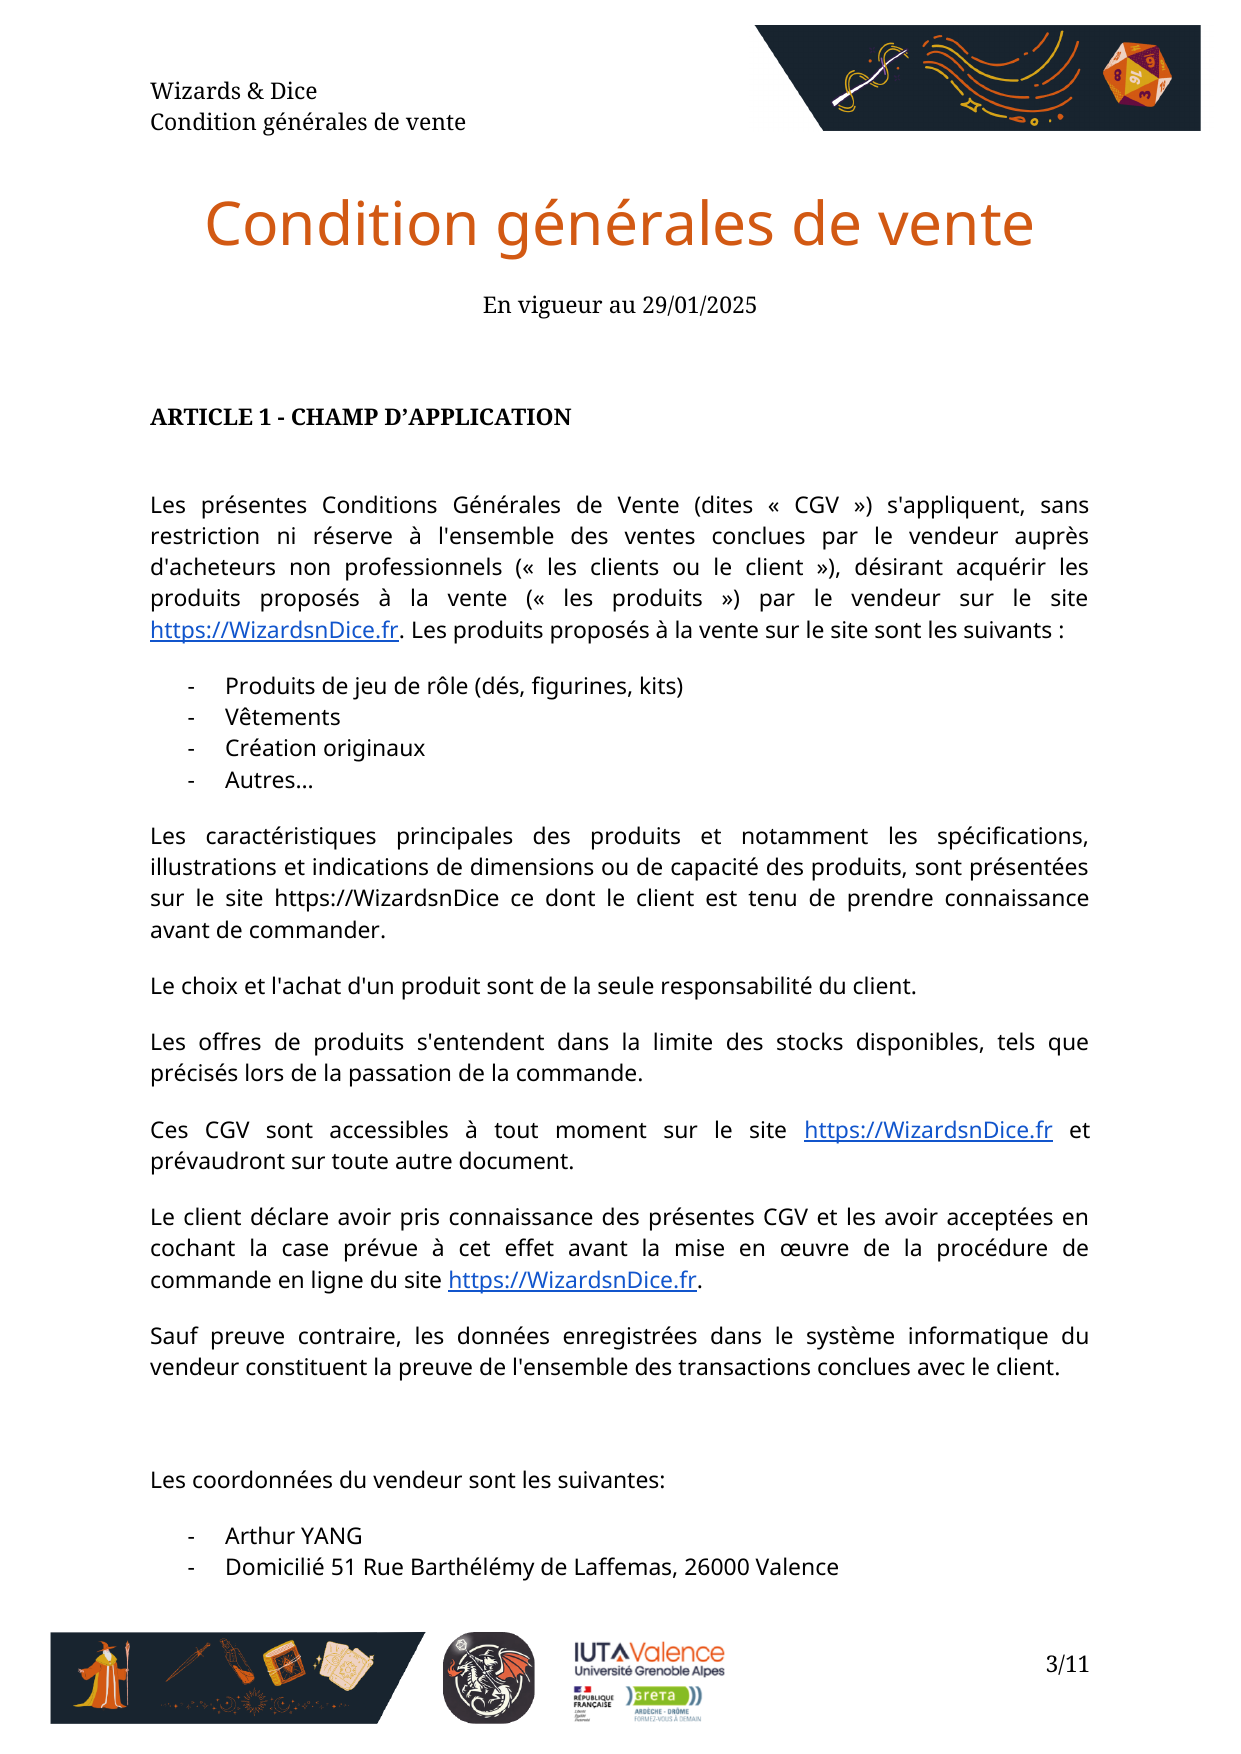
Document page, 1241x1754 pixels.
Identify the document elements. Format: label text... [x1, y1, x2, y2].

list Domicilié 51 Rue Barthélémy de Laffemas, 26000 Valence [187, 1551, 1090, 1582]
text Ces CGV sont accessibles à tout moment sur le site https://WizardsnDice.fr et prévaudront sur toute autre document. [150, 1113, 1090, 1176]
list Produits de jeu de rôle (dés, figurines, kits) [187, 670, 1090, 701]
picture [748, 25, 1214, 132]
title Condition générales de vente [150, 181, 1090, 263]
list Arthur YANG [187, 1520, 1090, 1551]
list Création originaux [187, 732, 1090, 763]
text Le choix et l'achat d'un produit sont de la seule responsabilité du client. [150, 970, 1090, 1001]
text ARTICLE 1 - CHAMP D’APPLICATION [150, 401, 1090, 463]
list Vêtements [187, 701, 1090, 732]
picture [42, 1628, 749, 1733]
text Les coordonnées du vendeur sont les suivantes: [150, 1463, 1090, 1495]
text Le client déclare avoir pris connaissance des présentes CGV et les avoir acceptées en cochant la case prévue à cet effet avant la mise en œuvre de la procédure de commande en ligne du site https://WizardsnDice.fr. [150, 1201, 1090, 1295]
text En vigueur au 29/01/2025 [150, 288, 1090, 320]
text Les offres de produits s'entendent dans la limite des stocks disponibles, tels que précisés lors de la passation de la commande. [150, 1026, 1090, 1088]
text Sauf preuve contraire, les données enregistrées dans le système informatique du vendeur constituent la preuve de l'ensemble des transactions conclues avec le client. [150, 1320, 1090, 1382]
list Autres… [187, 763, 1090, 795]
text Les présentes Conditions Générales de Vente (dites « CGV ») s'appliquent, sans restriction ni réserve à l'ensemble des ventes conclues par le vendeur auprès d'acheteurs non professionnels (« les clients ou le client »), désirant acquérir les produits proposés à la vente (« les produits ») par le vendeur sur le site https://WizardsnDice.fr. Les produits proposés à la vente sur le site sont les suivants : [150, 488, 1090, 645]
text Les caractéristiques principales des produits et notamment les spécifications, illustrations et indications de dimensions ou de capacité des produits, sont présentées sur le site https://WizardsnDice ce dont le client est tenu de prendre connaissance avant de commander. [150, 820, 1090, 945]
